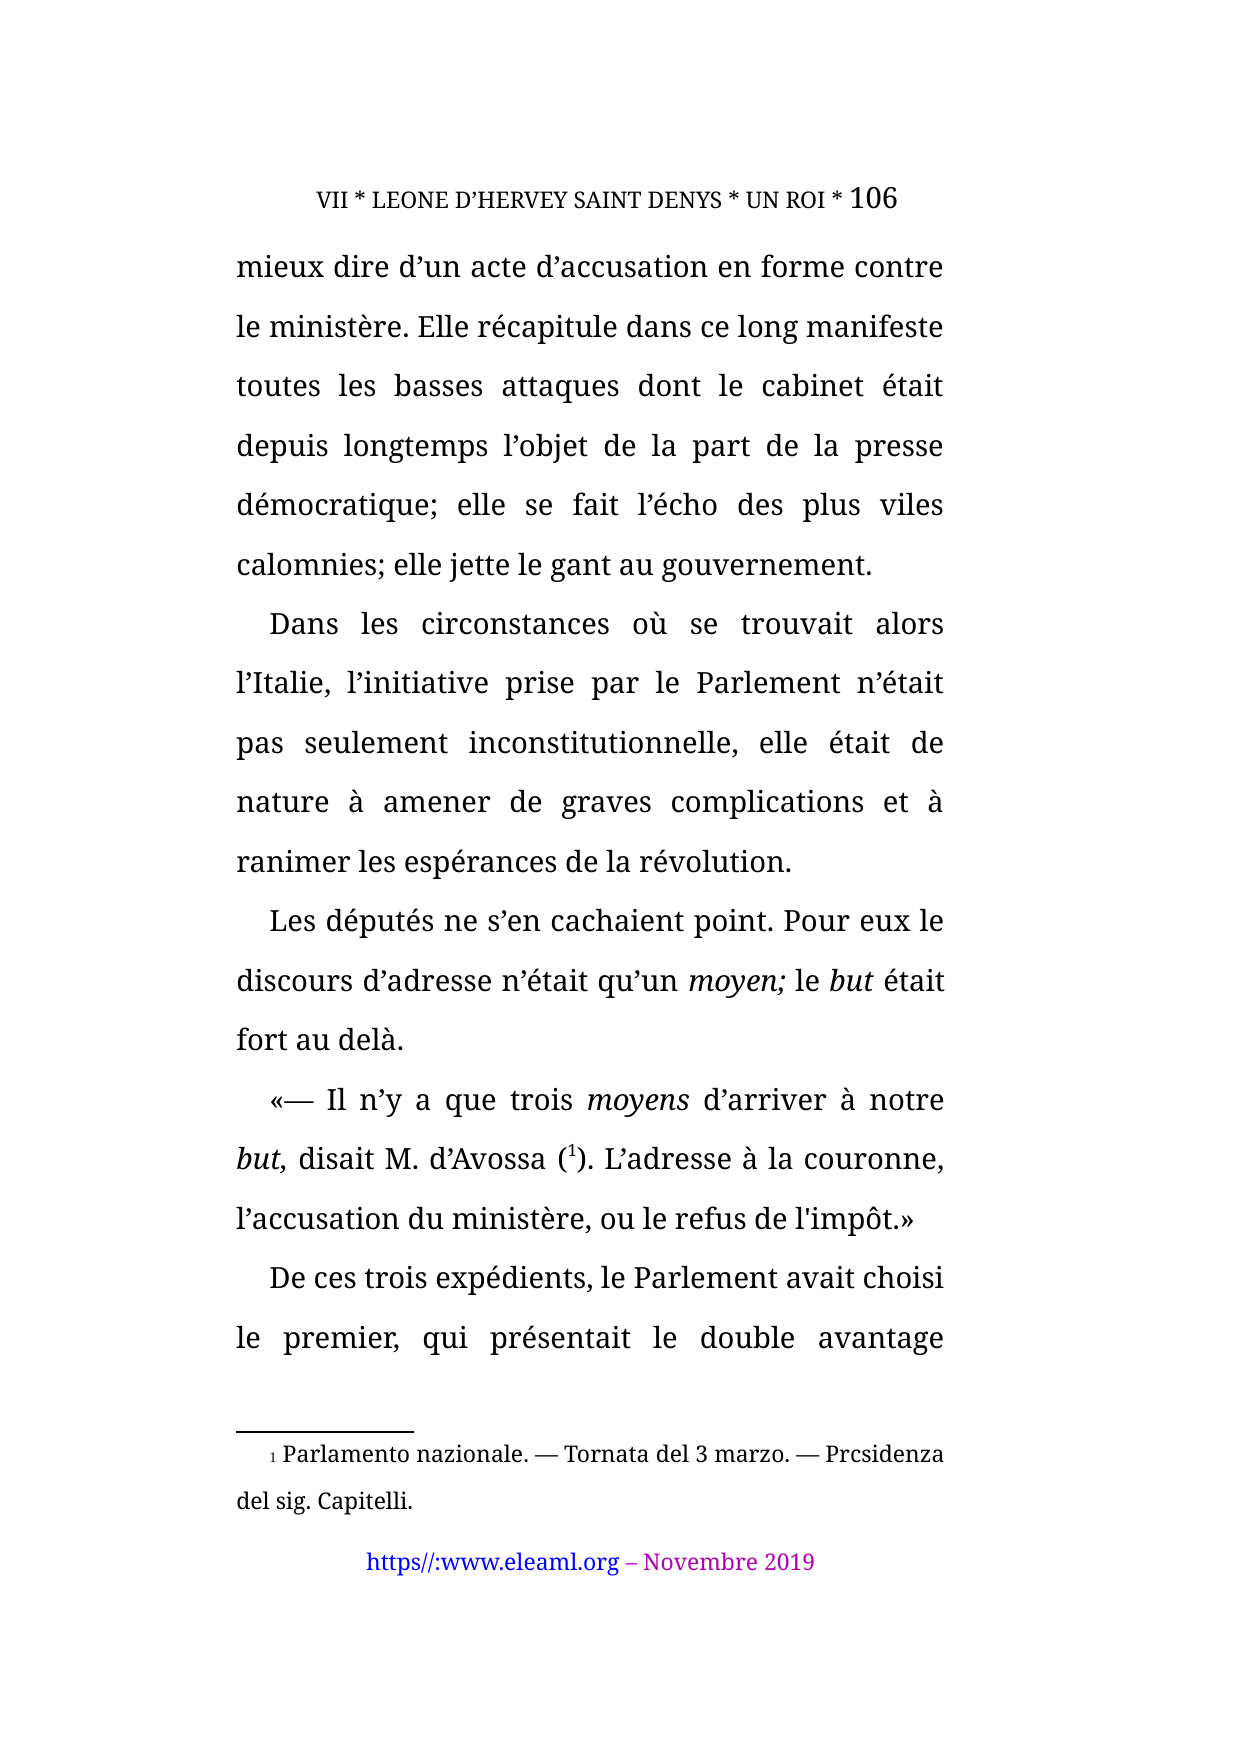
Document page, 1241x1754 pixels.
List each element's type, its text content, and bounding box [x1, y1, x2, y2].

text De ces trois expédients, le Parlement avait choisi le premier, qui présentait le double avantage [236, 1257, 945, 1357]
text mieux dire d’un acte d’accusation en forme contre le ministère. Elle récapitule dans ce long manifeste toutes les basses attaques dont le cabinet était depuis longtemps l’objet de la part de la presse démocratique; elle se fait l’écho des plus viles calomnies; elle jette le gant au gouvernement. [236, 246, 945, 583]
text «— Il n’y a que trois moyens d’arriver à notre but, disait M. d’Avossa (). L’adresse à la couronne, l’accusation du ministère, ou le refus de l'impôt.» [236, 1079, 945, 1238]
text Parlamento nazionale. — Tornata del 3 marzo. — Prcsidenza del sig. Capitelli. [236, 1438, 945, 1516]
text Les députés ne s’en cachaient point. Pour eux le discours d’adresse n’était qu’un moyen; le but était fort au delà. [236, 901, 945, 1059]
text Dans les circonstances où se trouvait alors l’Italie, l’initiative prise par le Parlement n’était pas seulement inconstitutionnelle, elle était de nature à amener de graves complications et à ranimer les espérances de la révolution. [236, 603, 945, 881]
